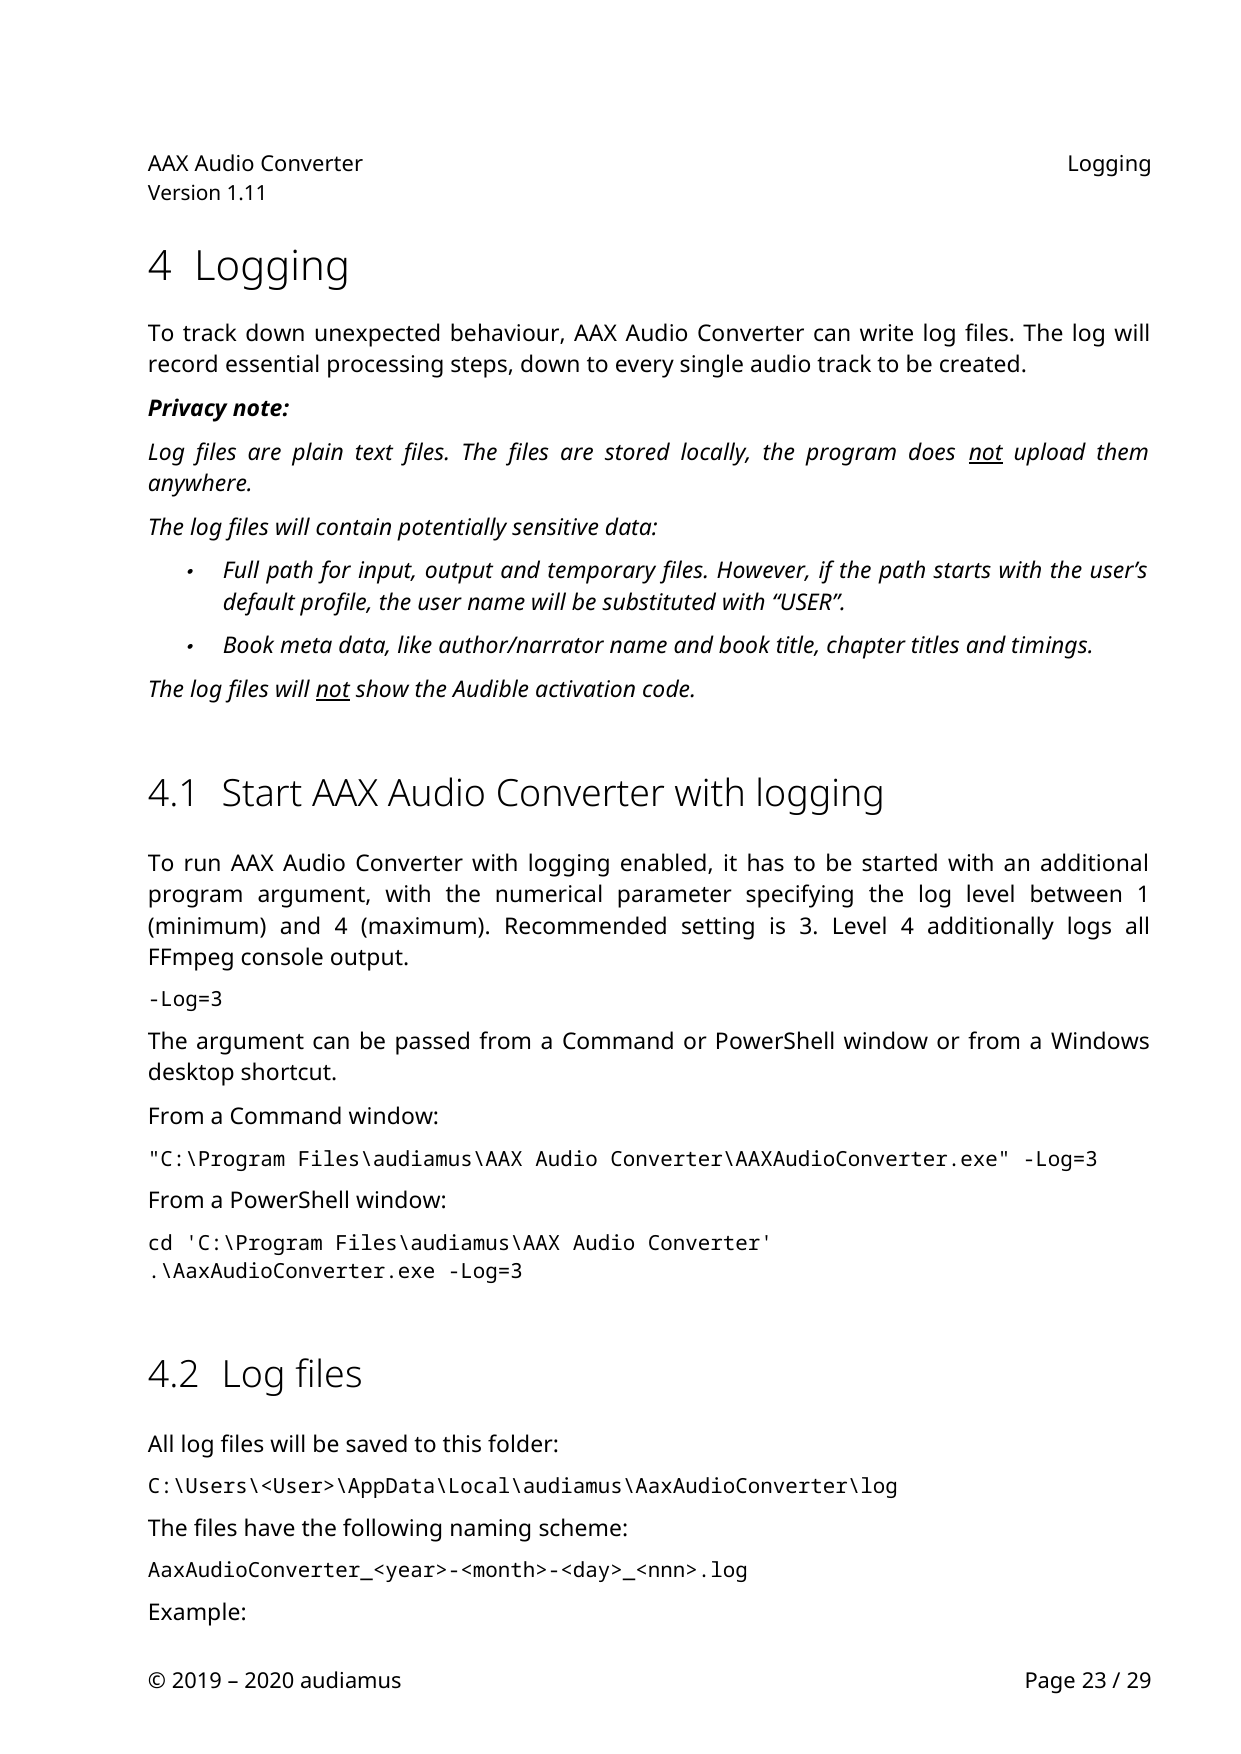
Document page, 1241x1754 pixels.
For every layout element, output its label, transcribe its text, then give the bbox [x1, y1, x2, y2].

text cd 'C:\Program Files\audiamus\AAX Audio Converter' .\AaxAudioConverter.exe -Log=3 [148, 1228, 1152, 1284]
text "C:\Program Files\audiamus\AAX Audio Converter\AAXAudioConverter.exe" -Log=3 [148, 1144, 1152, 1172]
text The log files will contain potentially sensitive data: [148, 511, 1152, 542]
text -Log=3 [148, 984, 1152, 1013]
text Privacy note: [148, 392, 1152, 423]
text Example: [148, 1596, 1152, 1627]
list Book meta data, like author/narrator name and book title, chapter titles and timings. [185, 629, 1152, 660]
subtitle Log files [148, 1347, 1152, 1398]
subtitle Logging [148, 235, 1152, 292]
text To track down unexpected behaviour, AAX Audio Converter can write log files. The log will record essential processing steps, down to every single audio track to be created. [148, 317, 1152, 379]
text All log files will be saved to this folder: [148, 1427, 1152, 1459]
text From a PowerShell window: [148, 1184, 1152, 1216]
text The argument can be passed from a Command or PowerShell window or from a Windows desktop shortcut. [148, 1025, 1152, 1088]
text C:\Users\<User>\AppData\Local\audiamus\AaxAudioConverter\log [148, 1471, 1152, 1499]
text From a Command window: [148, 1100, 1152, 1131]
list Full path for input, output and temporary files. However, if the path starts with the user’s default profile, the user name will be substituted with “USER”. [185, 554, 1152, 617]
subtitle Start AAX Audio Converter with logging [148, 767, 1152, 818]
text The log files will not show the Audible activation code. [148, 673, 1152, 704]
text The files have the following naming scheme: [148, 1512, 1152, 1543]
text AaxAudioConverter_<year>-<month>-<day>_<nnn>.log [148, 1555, 1152, 1584]
text Log files are plain text files. The files are stored locally, the program does not upload them anywhere. [148, 436, 1152, 498]
text To run AAX Audio Converter with logging enabled, it has to be started with an additional program argument, with the numerical parameter specifying the log level between 1 (minimum) and 4 (maximum). Recommended setting is 3. Level 4 additionally logs all FFmpeg console output. [148, 847, 1152, 972]
